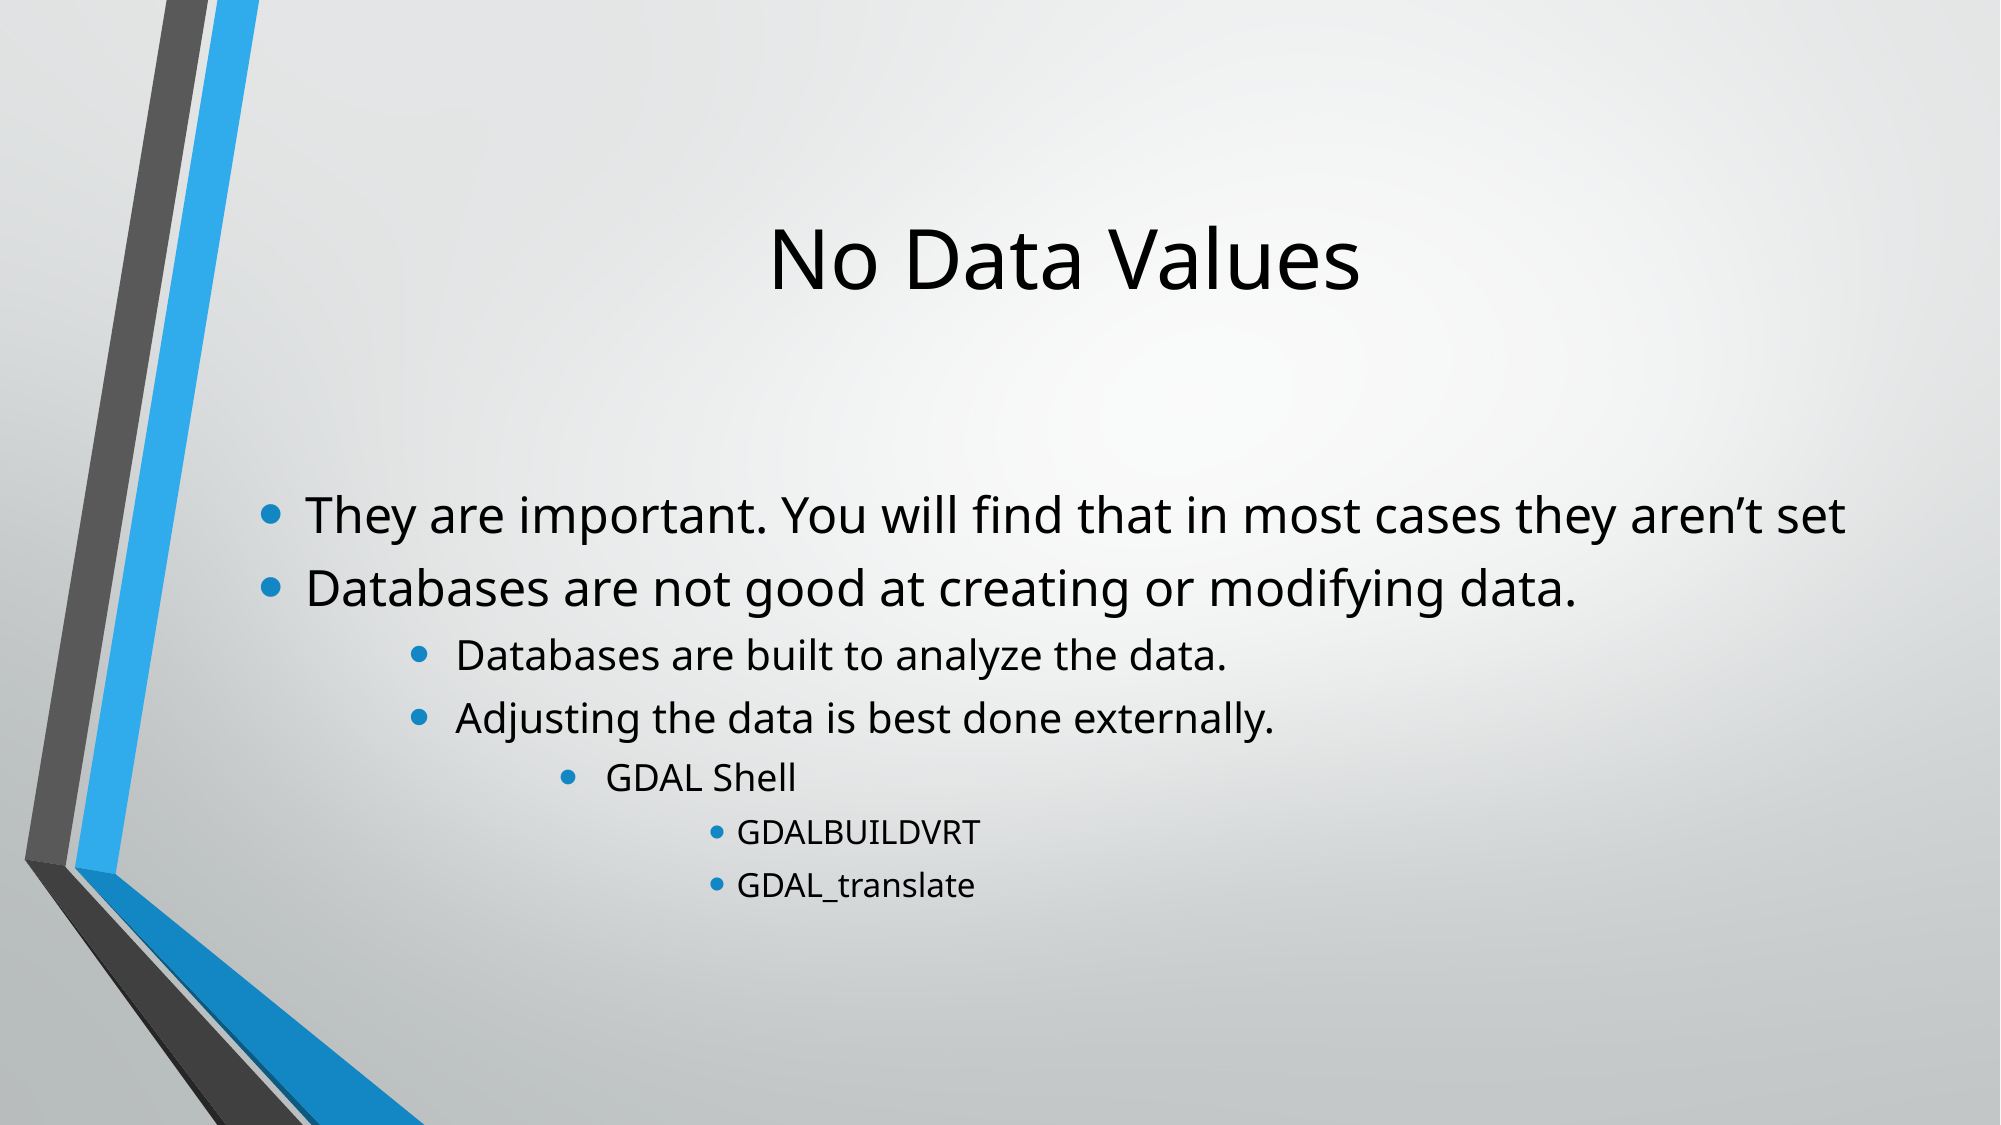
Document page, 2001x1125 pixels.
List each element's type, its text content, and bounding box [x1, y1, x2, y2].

list They are important. You will find that in most cases they aren’t set Databases are not good at creating or modifying data. Databases are built to analyze the data. Adjusting the data is best done externally. GDAL Shell GDALBUILDVRT GDAL_translate [243, 437, 1887, 950]
title No Data Values [243, 112, 1887, 400]
